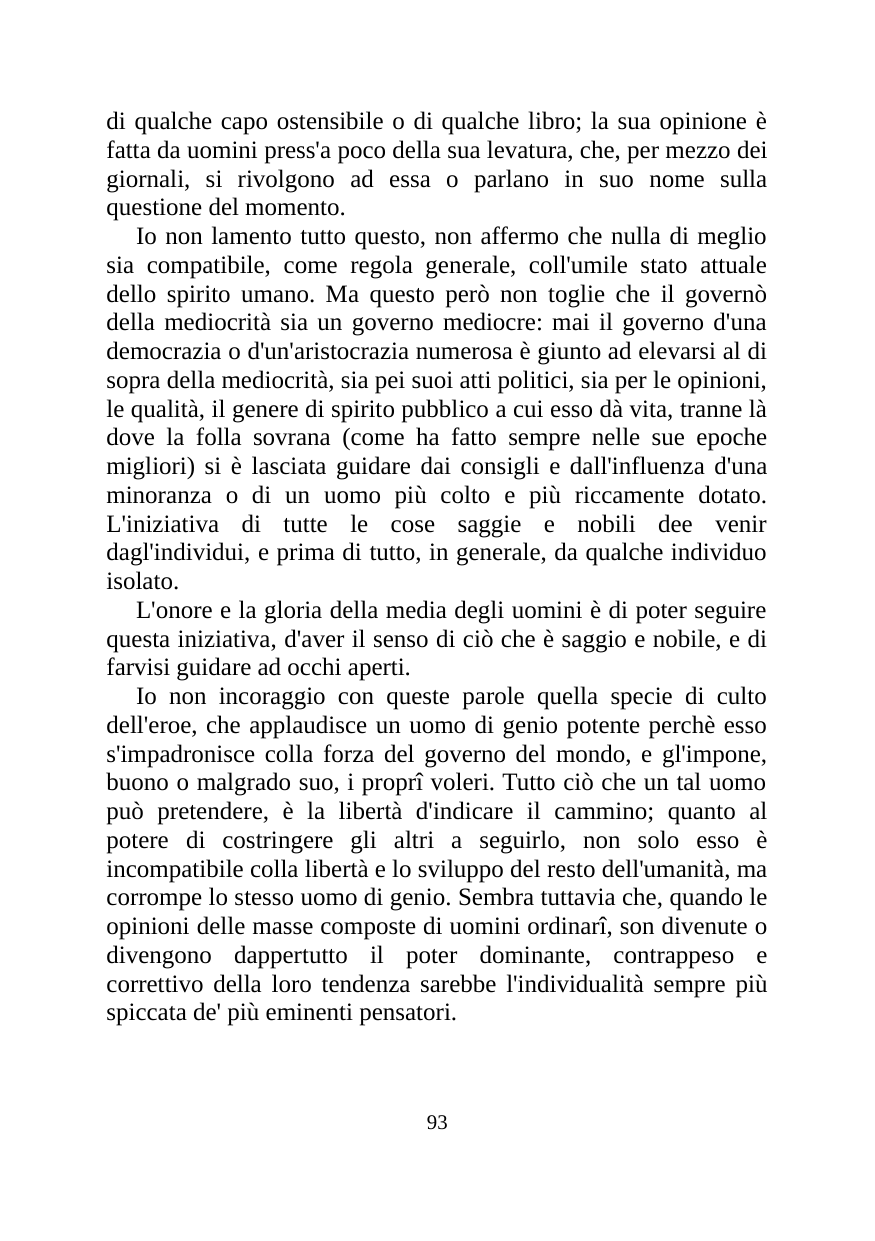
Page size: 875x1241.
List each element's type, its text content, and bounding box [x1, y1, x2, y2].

text Io non lamento tutto questo, non affermo che nulla di meglio sia compatibile, come regola generale, coll'umile stato attuale dello spirito umano. Ma questo però non toglie che il governò della mediocrità sia un governo mediocre: mai il governo d'una democrazia o d'un'aristocrazia numerosa è giunto ad elevarsi al di sopra della mediocrità, sia pei suoi atti politici, sia per le opinioni, le qualità, il genere di spirito pubblico a cui esso dà vita, tranne là dove la folla sovrana (come ha fatto sempre nelle sue epoche migliori) si è lasciata guidare dai consigli e dall'influenza d'una minoranza o di un uomo più colto e più riccamente dotato. L'iniziativa di tutte le cose saggie e nobili dee venir dagl'individui, e prima di tutto, in generale, da qualche individuo isolato. [106, 221, 768, 595]
text Io non incoraggio con queste parole quella specie di culto dell'eroe, che applaudisce un uomo di genio potente perchè esso s'impadronisce colla forza del governo del mondo, e gl'impone, buono o malgrado suo, i proprî voleri. Tutto ciò che un tal uomo può pretendere, è la libertà d'indicare il cammino; quanto al potere di costringere gli altri a seguirlo, non solo esso è incompatibile colla libertà e lo sviluppo del resto dell'umanità, ma corrompe lo stesso uomo di genio. Sembra tuttavia che, quando le opinioni delle masse composte di uomini ordinarî, son divenute o divengono dappertutto il poter dominante, contrappeso e correttivo della loro tendenza sarebbe l'individualità sempre più spiccata de' più eminenti pensatori. [106, 681, 768, 1026]
text di qualche capo ostensibile o di qualche libro; la sua opinione è fatta da uomini press'a poco della sua levatura, che, per mezzo dei giornali, si rivolgono ad essa o parlano in suo nome sulla questione del momento. [106, 106, 768, 221]
text L'onore e la gloria della media degli uomini è di poter seguire questa iniziativa, d'aver il senso di ciò che è saggio e nobile, e di farvisi guidare ad occhi aperti. [106, 595, 768, 681]
